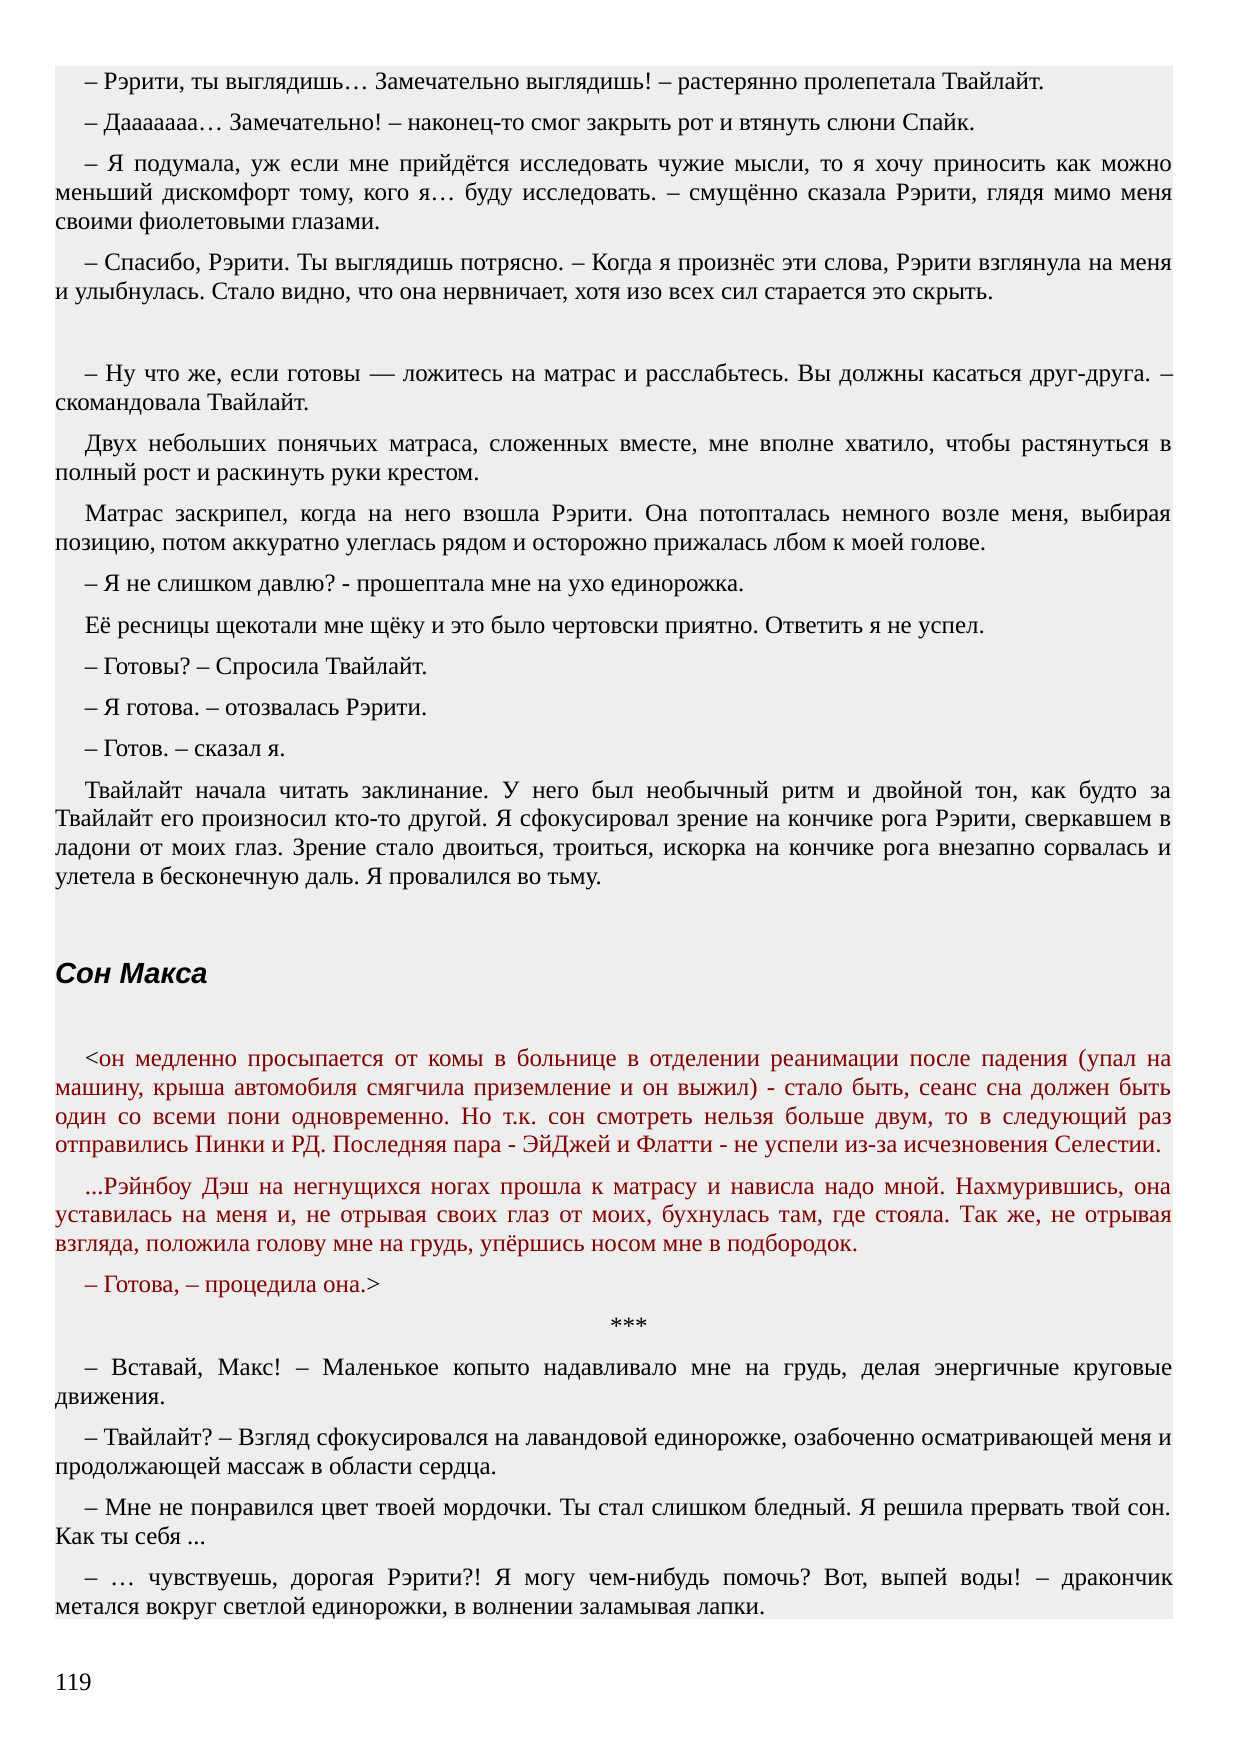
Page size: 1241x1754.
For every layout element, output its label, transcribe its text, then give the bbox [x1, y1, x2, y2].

text ...Рэйнбоу Дэш на негнущихся ногах прошла к матрасу и нависла надо мной. Нахмурившись, она уставилась на меня и, не отрывая своих глаз от моих, бухнулась там, где стояла. Так же, не отрывая взгляда, положила голову мне на грудь, упёршись носом мне в подбородок. [55, 1171, 1173, 1257]
subtitle Сон Макса [55, 956, 1173, 989]
text – Мне не понравился цвет твоей мордочки. Ты стал слишком бледный. Я решила прервать твой сон. Как ты себя ... [55, 1492, 1173, 1549]
text Её ресницы щекотали мне щёку и это было чертовски приятно. Ответить я не успел. [55, 610, 1173, 638]
text – Я подумала, уж если мне прийдётся исследовать чужие мысли, то я хочу приносить как можно меньший дискомфорт тому, кого я… буду исследовать. – смущённо сказала Рэрити, глядя мимо меня своими фиолетовыми глазами. [55, 148, 1173, 235]
text Твайлайт начала читать заклинание. У него был необычный ритм и двойной тон, как будто за Твайлайт его произносил кто-то другой. Я сфокусировал зрение на кончике рога Рэрити, сверкавшем в ладони от моих глаз. Зрение стало двоиться, троиться, искорка на кончике рога внезапно сорвалась и улетела в бесконечную даль. Я провалился во тьму. [55, 775, 1173, 890]
text – Ну что же, если готовы — ложитесь на матрас и расслабьтесь. Вы должны касаться друг-друга. – скомандовала Твайлайт. [55, 358, 1173, 416]
text *** [55, 1311, 1173, 1339]
text – Дааааааа… Замечательно! – наконец-то смог закрыть рот и втянуть слюни Спайк. [55, 107, 1173, 136]
text – Спасибо, Рэрити. Ты выглядишь потрясно. – Когда я произнёс эти слова, Рэрити взглянула на меня и улыбнулась. Стало видно, что она нервничает, хотя изо всех сил старается это скрыть. [55, 247, 1173, 305]
text – Готовы? – Спросила Твайлайт. [55, 651, 1173, 680]
text <он медленно просыпается от комы в больнице в отделении реанимации после падения (упал на машину, крыша автомобиля смягчила приземление и он выжил) - стало быть, сеанс сна должен быть один со всеми пони одновременно. Но т.к. сон смотреть нельзя больше двум, то в следующий раз отправились Пинки и РД. Последняя пара - ЭйДжей и Флатти - не успели из-за исчезновения Селестии. [55, 1043, 1173, 1158]
text – Готов. – сказал я. [55, 733, 1173, 762]
text – Твайлайт? – Взгляд сфокусировался на лавандовой единорожке, озабоченно осматривающей меня и продолжающей массаж в области сердца. [55, 1422, 1173, 1479]
text Матрас заскрипел, когда на него взошла Рэрити. Она потопталась немного возле меня, выбирая позицию, потом аккуратно улеглась рядом и осторожно прижалась лбом к моей голове. [55, 498, 1173, 556]
text – Рэрити, ты выглядишь… Замечательно выглядишь! – растерянно пролепетала Твайлайт. [55, 66, 1173, 95]
text – Я готова. – отозвалась Рэрити. [55, 692, 1173, 721]
text Двух небольших понячьих матраса, сложенных вместе, мне вполне хватило, чтобы растянуться в полный рост и раскинуть руки крестом. [55, 428, 1173, 486]
text – Готова, – процедила она.> [55, 1269, 1173, 1298]
text – Вставай, Макс! – Маленькое копыто надавливало мне на грудь, делая энергичные круговые движения. [55, 1352, 1173, 1409]
text – Я не слишком давлю? - прошептала мне на ухо единорожка. [55, 568, 1173, 597]
text – … чувствуешь, дорогая Рэрити?! Я могу чем-нибудь помочь? Вот, выпей воды! – дракончик метался вокруг светлой единорожки, в волнении заламывая лапки. [55, 1562, 1173, 1619]
